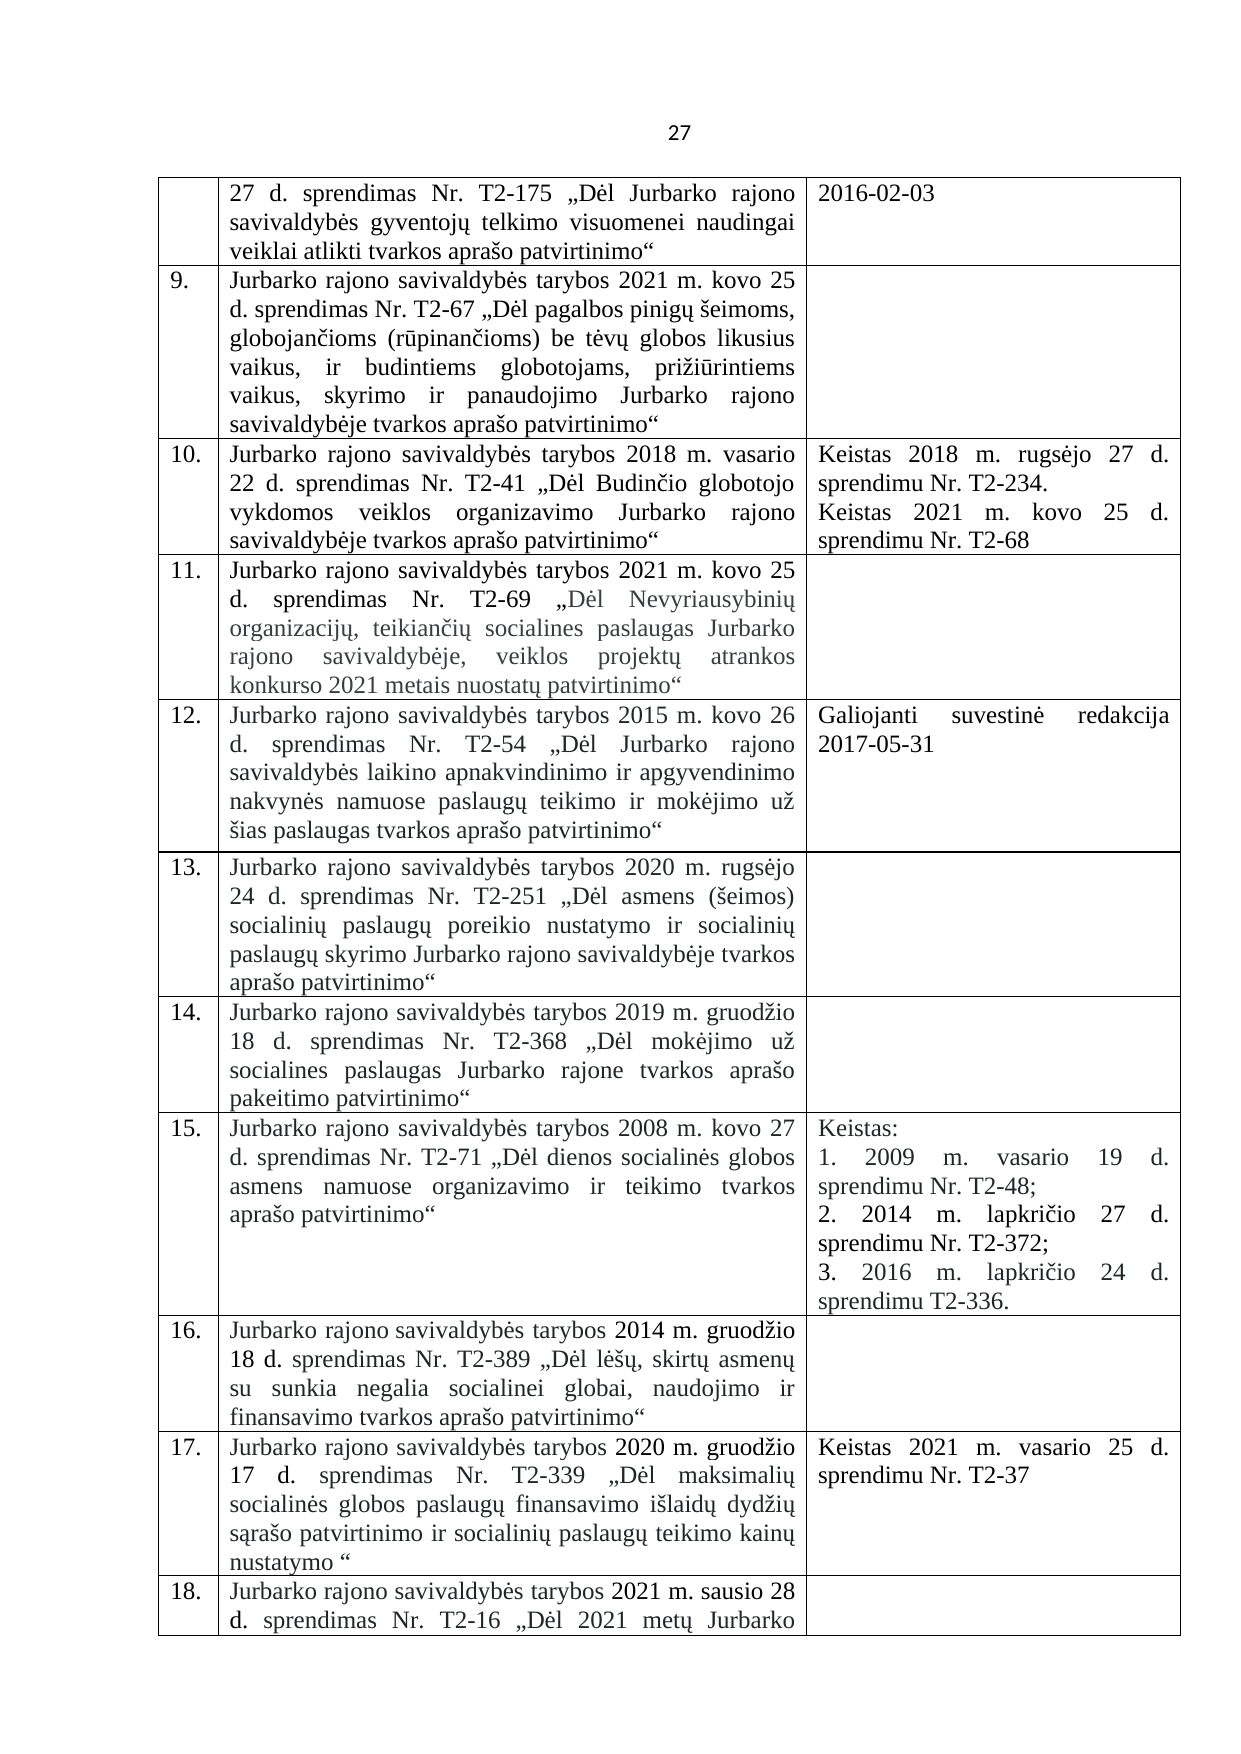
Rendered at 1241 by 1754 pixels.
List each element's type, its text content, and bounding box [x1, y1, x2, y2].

table_cell [159, 178, 218, 264]
table_cell Keistas 2018 m. rugsėjo 27 d. sprendimu Nr. T2-234. Keistas 2021 m. kovo 25 d. sprendimu Nr. T2-68 [807, 439, 1180, 554]
table_cell [807, 1316, 1180, 1431]
table_cell Jurbarko rajono savivaldybės tarybos 2019 m. gruodžio 18 d. sprendimas Nr. T2-368 „Dėl mokėjimo už socialines paslaugas Jurbarko rajone tvarkos aprašo pakeitimo patvirtinimo“ [219, 997, 806, 1112]
table_cell Keistas: 1. 2009 m. vasario 19 d. sprendimu Nr. T2-48; 2. 2014 m. lapkričio 27 d. sprendimu Nr. T2-372; 3. 2016 m. lapkričio 24 d. sprendimu T2-336. [807, 1113, 1180, 1314]
table_cell 11. [159, 555, 218, 699]
table_cell Jurbarko rajono savivaldybės tarybos 2021 m. kovo 25 d. sprendimas Nr. T2-67 „Dėl pagalbos pinigų šeimoms, globojančioms (rūpinančioms) be tėvų globos likusius vaikus, ir budintiems globotojams, prižiūrintiems vaikus, skyrimo ir panaudojimo Jurbarko rajono savivaldybėje tvarkos aprašo patvirtinimo“ [219, 266, 806, 438]
table_cell 12. [159, 700, 218, 851]
table_cell Jurbarko rajono savivaldybės tarybos 2008 m. kovo 27 d. sprendimas Nr. T2-71 „Dėl dienos socialinės globos asmens namuose organizavimo ir teikimo tvarkos aprašo patvirtinimo“ [219, 1113, 806, 1314]
table_cell [807, 1576, 1180, 1635]
table_cell Jurbarko rajono savivaldybės tarybos 2018 m. vasario 22 d. sprendimas Nr. T2-41 „Dėl Budinčio globotojo vykdomos veiklos organizavimo Jurbarko rajono savivaldybėje tvarkos aprašo patvirtinimo“ [219, 439, 806, 554]
table_cell [807, 266, 1180, 438]
table_cell Keistas 2021 m. vasario 25 d. sprendimu Nr. T2-37 [807, 1432, 1180, 1575]
table_cell Galiojanti suvestinė redakcija 2017-05-31 [807, 700, 1180, 851]
table_cell 2016-02-03 [807, 178, 1180, 264]
table_cell 13. [159, 853, 218, 996]
table_cell [807, 997, 1180, 1112]
table_cell Jurbarko rajono savivaldybės tarybos 2015 m. kovo 26 d. sprendimas Nr. T2-54 „Dėl Jurbarko rajono savivaldybės laikino apnakvindinimo ir apgyvendinimo nakvynės namuose paslaugų teikimo ir mokėjimo už šias paslaugas tvarkos aprašo patvirtinimo“ [219, 700, 806, 851]
table_cell [807, 853, 1180, 996]
table_cell 16. [159, 1316, 218, 1431]
table_cell Jurbarko rajono savivaldybės tarybos 2021 m. kovo 25 d. sprendimas Nr. T2-69 „Dėl Nevyriausybinių organizacijų, teikiančių socialines paslaugas Jurbarko rajono savivaldybėje, veiklos projektų atrankos konkurso 2021 metais nuostatų patvirtinimo“ [219, 555, 806, 699]
table_cell Jurbarko rajono savivaldybės tarybos 2020 m. rugsėjo 24 d. sprendimas Nr. T2-251 „Dėl asmens (šeimos) socialinių paslaugų poreikio nustatymo ir socialinių paslaugų skyrimo Jurbarko rajono savivaldybėje tvarkos aprašo patvirtinimo“ [219, 853, 806, 996]
table_cell 15. [159, 1113, 218, 1314]
table_cell 9. [159, 266, 218, 438]
table_cell 17. [159, 1432, 218, 1575]
table_cell 27 d. sprendimas Nr. T2-175 „Dėl Jurbarko rajono savivaldybės gyventojų telkimo visuomenei naudingai veiklai atlikti tvarkos aprašo patvirtinimo“ [219, 178, 806, 264]
table_cell 14. [159, 997, 218, 1112]
table_cell Jurbarko rajono savivaldybės tarybos 2020 m. gruodžio 17 d. sprendimas Nr. T2-339 „Dėl maksimalių socialinės globos paslaugų finansavimo išlaidų dydžių sąrašo patvirtinimo ir socialinių paslaugų teikimo kainų nustatymo “ [219, 1432, 806, 1575]
table_cell Jurbarko rajono savivaldybės tarybos 2021 m. sausio 28 d. sprendimas Nr. T2-16 „Dėl 2021 metų Jurbarko [219, 1576, 806, 1635]
table_cell [807, 555, 1180, 699]
table_cell 18. [159, 1576, 218, 1635]
table_cell Jurbarko rajono savivaldybės tarybos 2014 m. gruodžio 18 d. sprendimas Nr. T2-389 „Dėl lėšų, skirtų asmenų su sunkia negalia socialinei globai, naudojimo ir finansavimo tvarkos aprašo patvirtinimo“ [219, 1316, 806, 1431]
table_cell 10. [159, 439, 218, 554]
